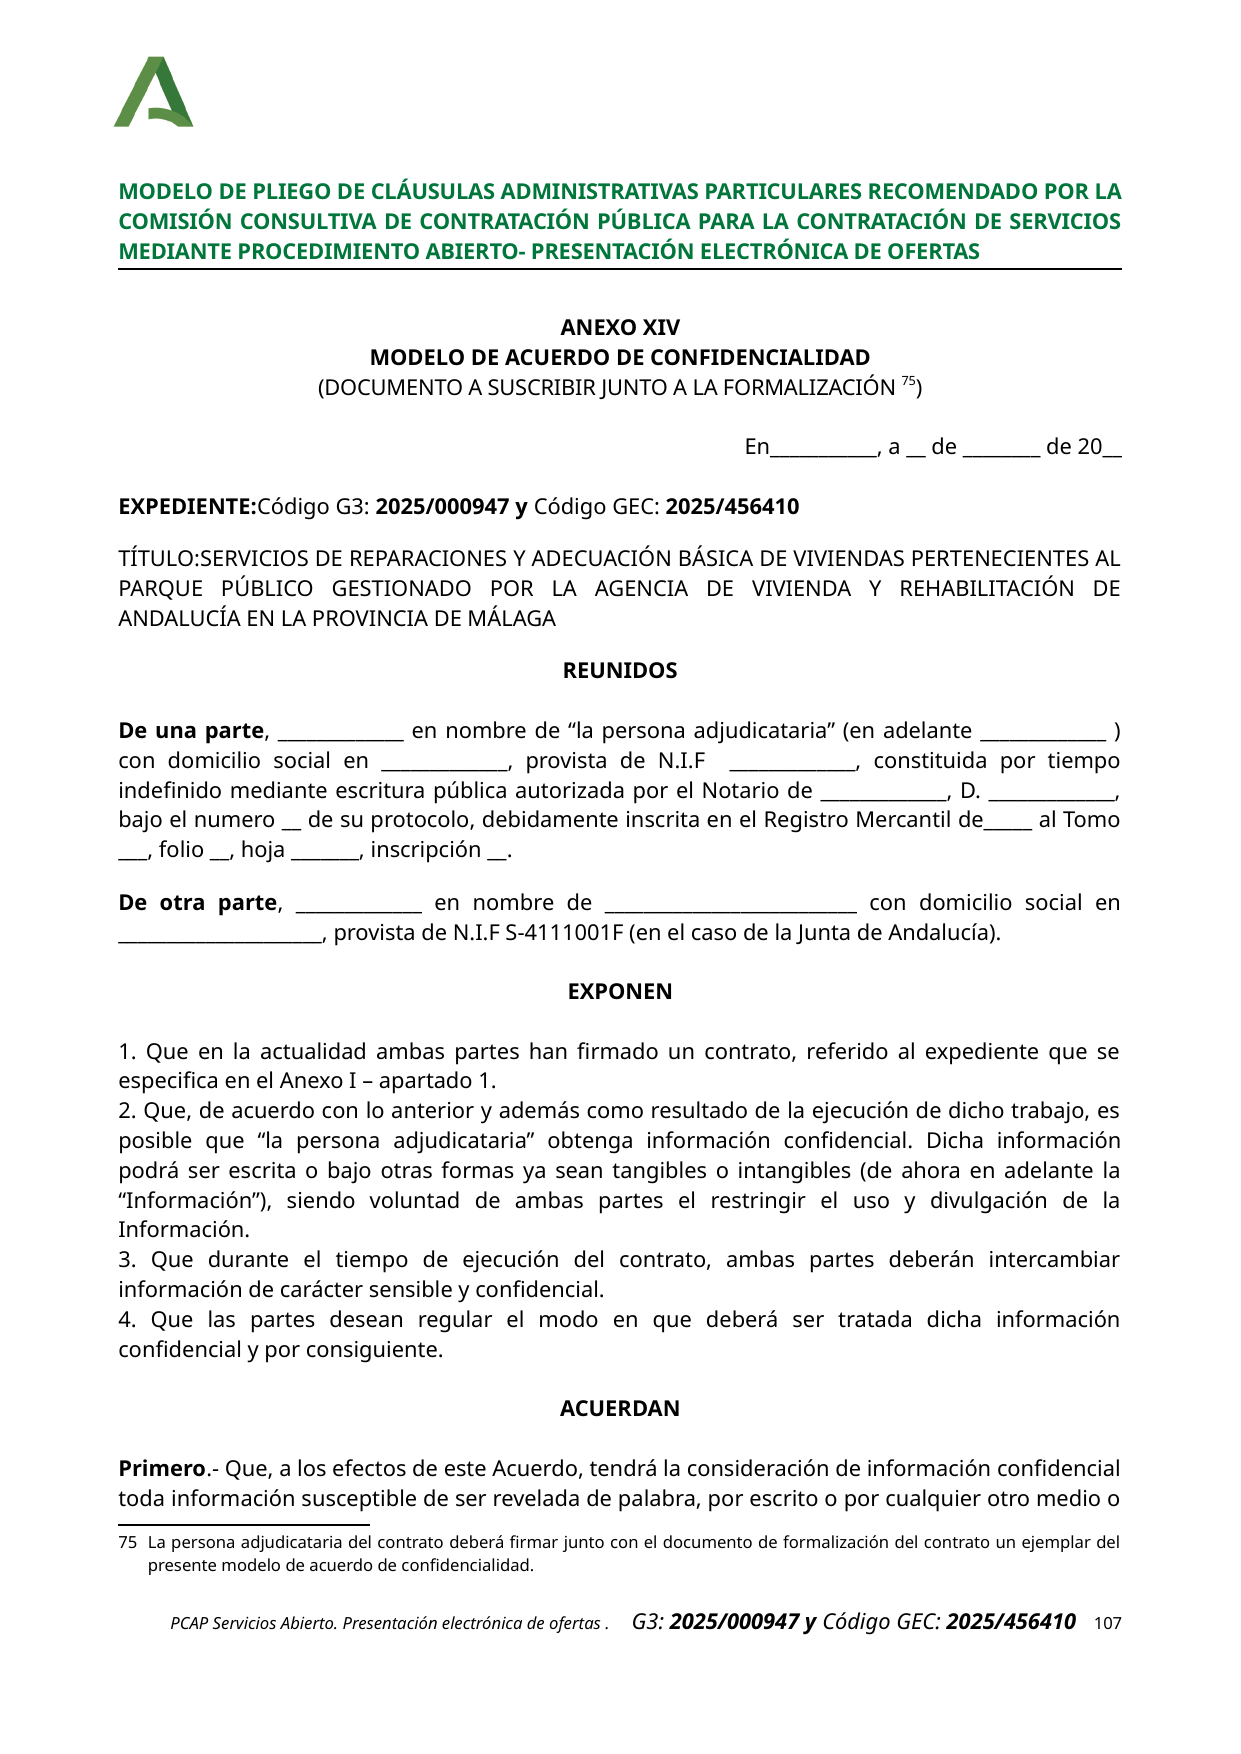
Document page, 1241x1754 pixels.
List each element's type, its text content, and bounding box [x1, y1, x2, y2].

text Primero.- Que, a los efectos de este Acuerdo, tendrá la consideración de información confidencial toda información susceptible de ser revelada de palabra, por escrito o por cualquier otro medio o [118, 1453, 1122, 1512]
text EXPONEN [118, 976, 1122, 1006]
text EXPEDIENTE:Código G3: 2025/000947 y Código GEC: 2025/456410 [118, 491, 1122, 521]
text 1. Que en la actualidad ambas partes han firmado un contrato, referido al expediente que se especifica en el Anexo I – apartado 1. [118, 1036, 1122, 1095]
picture [109, 52, 198, 131]
text 3. Que durante el tiempo de ejecución del contrato, ambas partes deberán intercambiar información de carácter sensible y confidencial. [118, 1244, 1122, 1304]
text MODELO DE PLIEGO DE CLÁUSULAS ADMINISTRATIVAS PARTICULARES RECOMENDADO POR LA COMISIÓN CONSULTIVA DE CONTRATACIÓN PÚBLICA PARA LA CONTRATACIÓN DE SERVICIOS MEDIANTE PROCEDIMIENTO ABIERTO- PRESENTACIÓN ELECTRÓNICA DE OFERTAS [118, 176, 1122, 268]
text 2. Que, de acuerdo con lo anterior y además como resultado de la ejecución de dicho trabajo, es posible que “la persona adjudicataria” obtenga información confidencial. Dicha información podrá ser escrita o bajo otras formas ya sean tangibles o intangibles (de ahora en adelante la “Información”), siendo voluntad de ambas partes el restringir el uso y divulgación de la Información. [118, 1095, 1122, 1244]
text De una parte, _____________ en nombre de “la persona adjudicataria” (en adelante _____________ ) con domicilio social en _____________, provista de N.I.F _____________, constituida por tiempo indefinido mediante escritura pública autorizada por el Notario de _____________, D. _____________, bajo el numero __ de su protocolo, debidamente inscrita en el Registro Mercantil de_____ al Tomo ___, folio __, hoja _______, inscripción __. [118, 715, 1122, 864]
text En___________, a __ de ________ de 20__ [118, 431, 1122, 461]
text (DOCUMENTO A SUSCRIBIR JUNTO A LA FORMALIZACIÓN ) [118, 372, 1122, 402]
text De otra parte, _____________ en nombre de __________________________ con domicilio social en _____________________, provista de N.I.F S-4111001F (en el caso de la Junta de Andalucía). [118, 887, 1122, 946]
text ANEXO XIV [118, 312, 1122, 342]
text ACUERDAN [118, 1393, 1122, 1423]
text TÍTULO:SERVICIOS DE REPARACIONES Y ADECUACIÓN BÁSICA DE VIVIENDAS PERTENECIENTES AL PARQUE PÚBLICO GESTIONADO POR LA AGENCIA DE VIVIENDA Y REHABILITACIÓN DE ANDALUCÍA EN LA PROVINCIA DE MÁLAGA [118, 543, 1122, 633]
text MODELO DE ACUERDO DE CONFIDENCIALIDAD [118, 342, 1122, 372]
text La persona adjudicataria del contrato deberá firmar junto con el documento de formalización del contrato un ejemplar del presente modelo de acuerdo de confidencialidad. [118, 1531, 1122, 1577]
text 4. Que las partes desean regular el modo en que deberá ser tratada dicha información confidencial y por consiguiente. [118, 1304, 1122, 1363]
text REUNIDOS [118, 656, 1122, 685]
